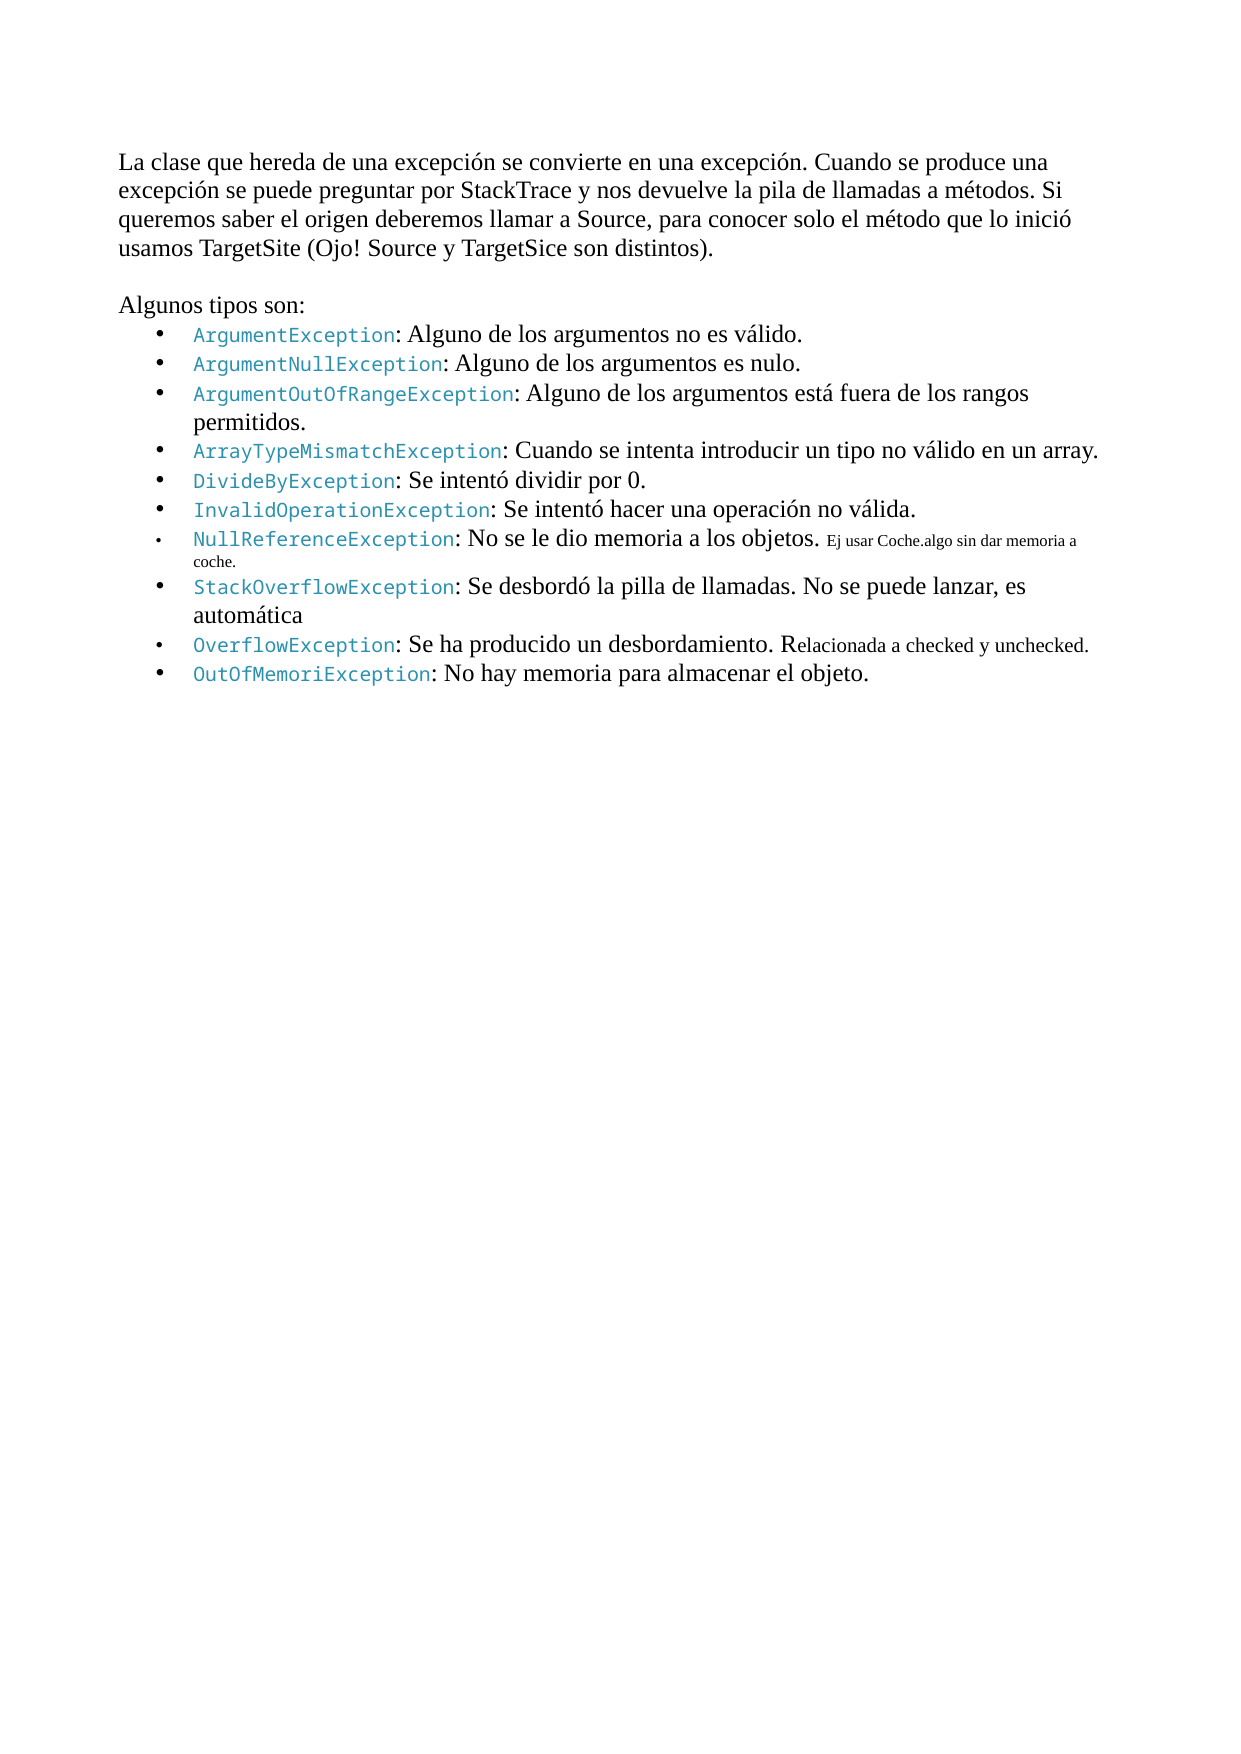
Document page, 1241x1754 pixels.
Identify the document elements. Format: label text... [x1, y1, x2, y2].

text La clase que hereda de una excepción se convierte en una excepción. Cuando se produce una excepción se puede preguntar por StackTrace y nos devuelve la pila de llamadas a métodos. Si queremos saber el origen deberemos llamar a Source, para conocer solo el método que lo inició usamos TargetSite (Ojo! Source y TargetSice son distintos). [118, 147, 1122, 262]
text Algunos tipos son: [118, 291, 1122, 319]
list ArgumentOutOfRangeException: Alguno de los argumentos está fuera de los rangos permitidos. [156, 378, 1122, 436]
list OverflowException: Se ha producido un desbordamiento. Relacionada a checked y unchecked. [156, 629, 1122, 658]
list ArgumentException: Alguno de los argumentos no es válido. [156, 319, 1122, 348]
list DivideByException: Se intentó dividir por 0. [156, 465, 1122, 494]
list ArrayTypeMismatchException: Cuando se intenta introducir un tipo no válido en un array. [156, 436, 1122, 465]
list InvalidOperationException: Se intentó hacer una operación no válida. [156, 494, 1122, 523]
list StackOverflowException: Se desbordó la pilla de llamadas. No se puede lanzar, es automática [156, 571, 1122, 629]
list OutOfMemoriException: No hay memoria para almacenar el objeto. [156, 658, 1122, 688]
list NullReferenceException: No se le dio memoria a los objetos. Ej usar Coche.algo sin dar memoria a coche. [156, 523, 1122, 571]
list ArgumentNullException: Alguno de los argumentos es nulo. [156, 348, 1122, 378]
